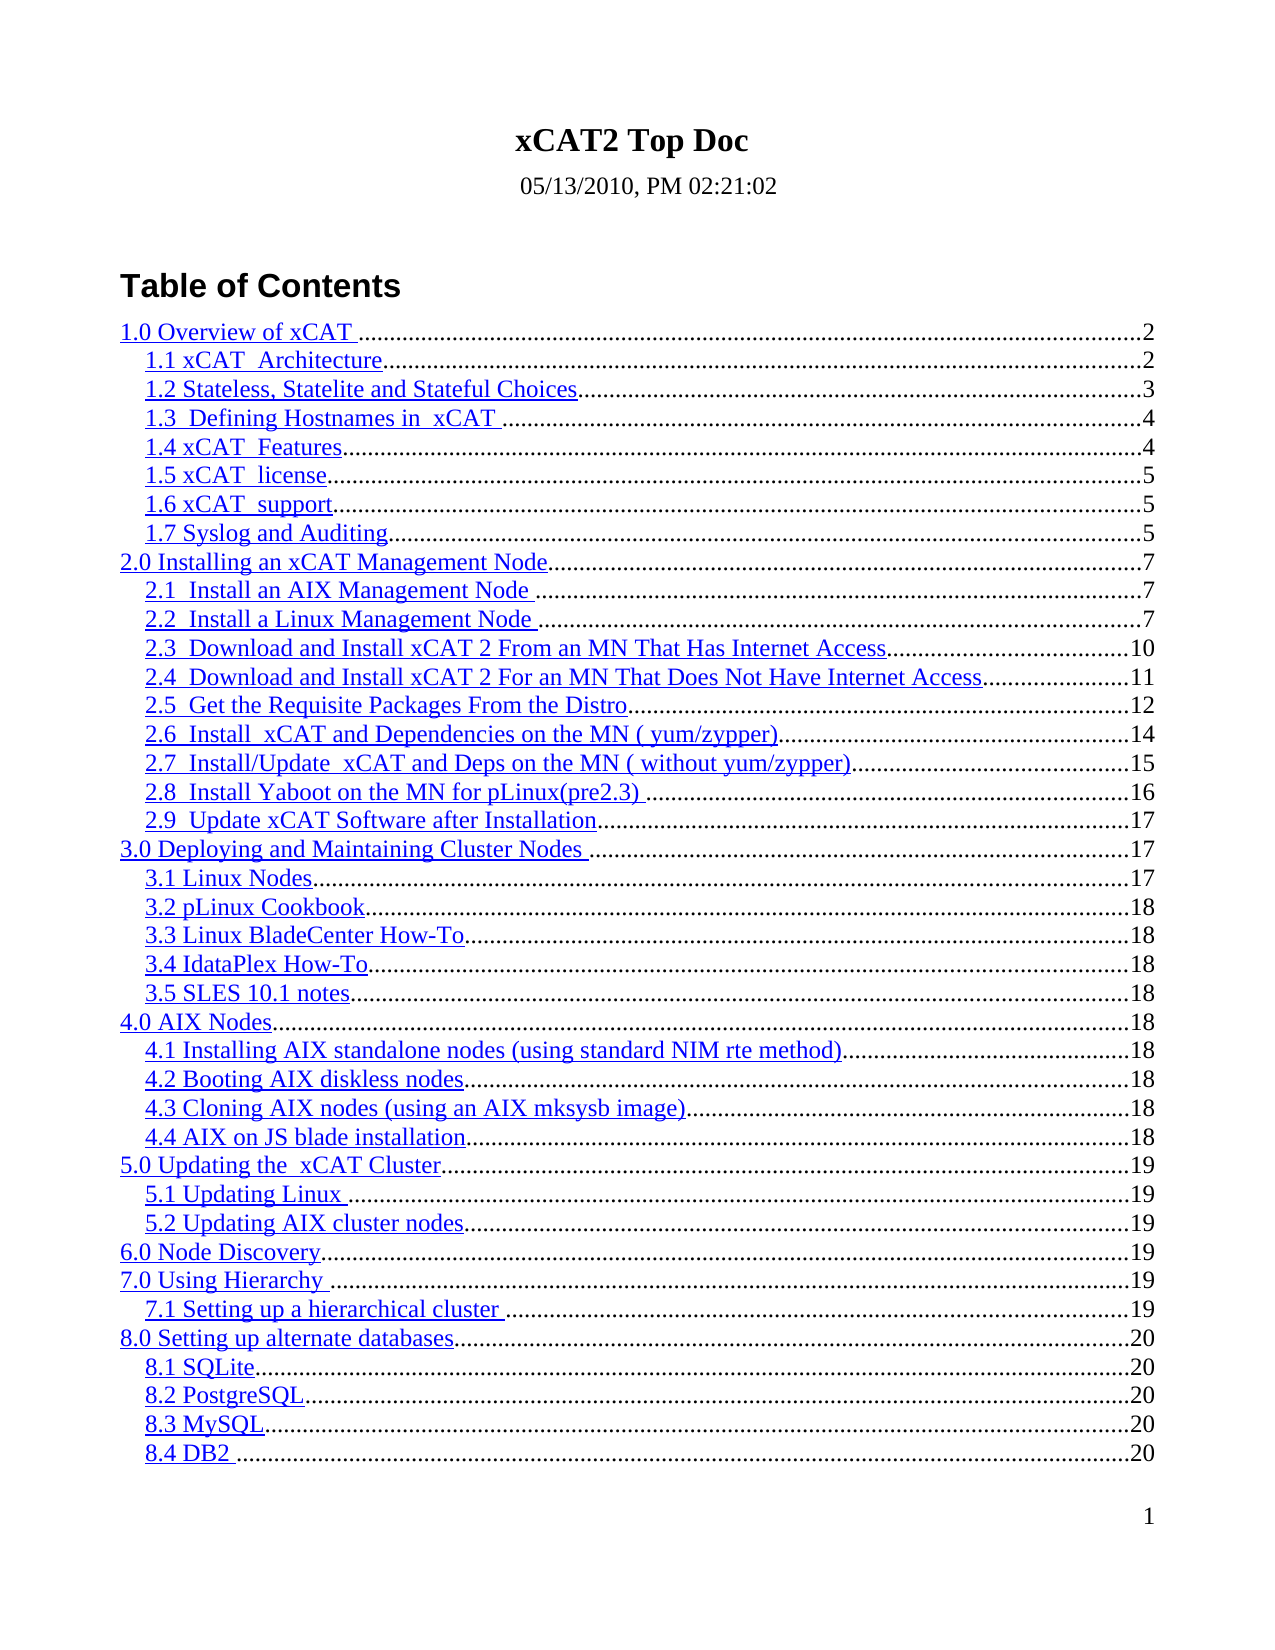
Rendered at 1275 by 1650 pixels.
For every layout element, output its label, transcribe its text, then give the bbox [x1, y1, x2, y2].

text 4.0 AIX Nodes 18 [120, 1007, 1155, 1036]
text 1.1 xCAT Architecture 2 [145, 346, 1155, 374]
text 1.3 Defining Hostnames in xCAT 4 [145, 403, 1155, 432]
text 5.1 Updating Linux 19 [145, 1179, 1155, 1208]
text 1.6 xCAT support 5 [145, 489, 1155, 518]
text 8.2 PostgreSQL 20 [145, 1381, 1155, 1409]
text 2.1 Install an AIX Management Node 7 [145, 576, 1155, 604]
text 3.2 pLinux Cookbook 18 [145, 892, 1155, 921]
text 6.0 Node Discovery 19 [120, 1237, 1155, 1266]
text 2.2 Install a Linux Management Node 7 [145, 604, 1155, 633]
text 2.9 Update xCAT Software after Installation 17 [145, 806, 1155, 834]
text 4.2 Booting AIX diskless nodes 18 [145, 1064, 1155, 1093]
text 7.1 Setting up a hierarchical cluster 19 [145, 1294, 1155, 1323]
text 1.0 Overview of xCAT 2 [120, 317, 1155, 346]
text 8.4 DB2 20 [145, 1438, 1155, 1467]
text 2.6 Install xCAT and Dependencies on the MN ( yum/zypper) 14 [145, 719, 1155, 748]
text 2.5 Get the Requisite Packages From the Distro 12 [145, 691, 1155, 719]
text 8.0 Setting up alternate databases 20 [120, 1323, 1155, 1352]
text 3.1 Linux Nodes 17 [145, 863, 1155, 892]
text 4.4 AIX on JS blade installation 18 [145, 1122, 1155, 1151]
text 2.0 Installing an xCAT Management Node 7 [120, 547, 1155, 576]
text 1.7 Syslog and Auditing 5 [145, 518, 1155, 547]
text 1.5 xCAT license 5 [145, 461, 1155, 489]
text 2.8 Install Yaboot on the MN for pLinux(pre2.3) 16 [145, 777, 1155, 806]
text 2.4 Download and Install xCAT 2 For an MN That Does Not Have Internet Access 11 [145, 662, 1155, 691]
text 05/13/2010, PM 02:21:02 [120, 171, 1155, 199]
text 8.1 SQLite 20 [145, 1352, 1155, 1381]
text 4.1 Installing AIX standalone nodes (using standard NIM rte method) 18 [145, 1036, 1155, 1064]
subtitle Table of Contents [120, 266, 1155, 304]
text 1.2 Stateless, Statelite and Stateful Choices 3 [145, 374, 1155, 403]
text 4.3 Cloning AIX nodes (using an AIX mksysb image) 18 [145, 1093, 1155, 1122]
text 3.4 IdataPlex How-To 18 [145, 949, 1155, 978]
text 2.3 Download and Install xCAT 2 From an MN That Has Internet Access 10 [145, 633, 1155, 662]
text 2.7 Install/Update xCAT and Deps on the MN ( without yum/zypper) 15 [145, 748, 1155, 777]
text 7.0 Using Hierarchy 19 [120, 1266, 1155, 1294]
text 8.3 MySQL 20 [145, 1409, 1155, 1438]
text 1.4 xCAT Features 4 [145, 432, 1155, 461]
text 3.5 SLES 10.1 notes 18 [145, 978, 1155, 1007]
text 5.0 Updating the xCAT Cluster 19 [120, 1151, 1155, 1179]
text 5.2 Updating AIX cluster nodes 19 [145, 1208, 1155, 1237]
text 3.0 Deploying and Maintaining Cluster Nodes 17 [120, 834, 1155, 863]
text 3.3 Linux BladeCenter How-To 18 [145, 921, 1155, 949]
text xCAT2 Top Doc [120, 120, 1155, 158]
